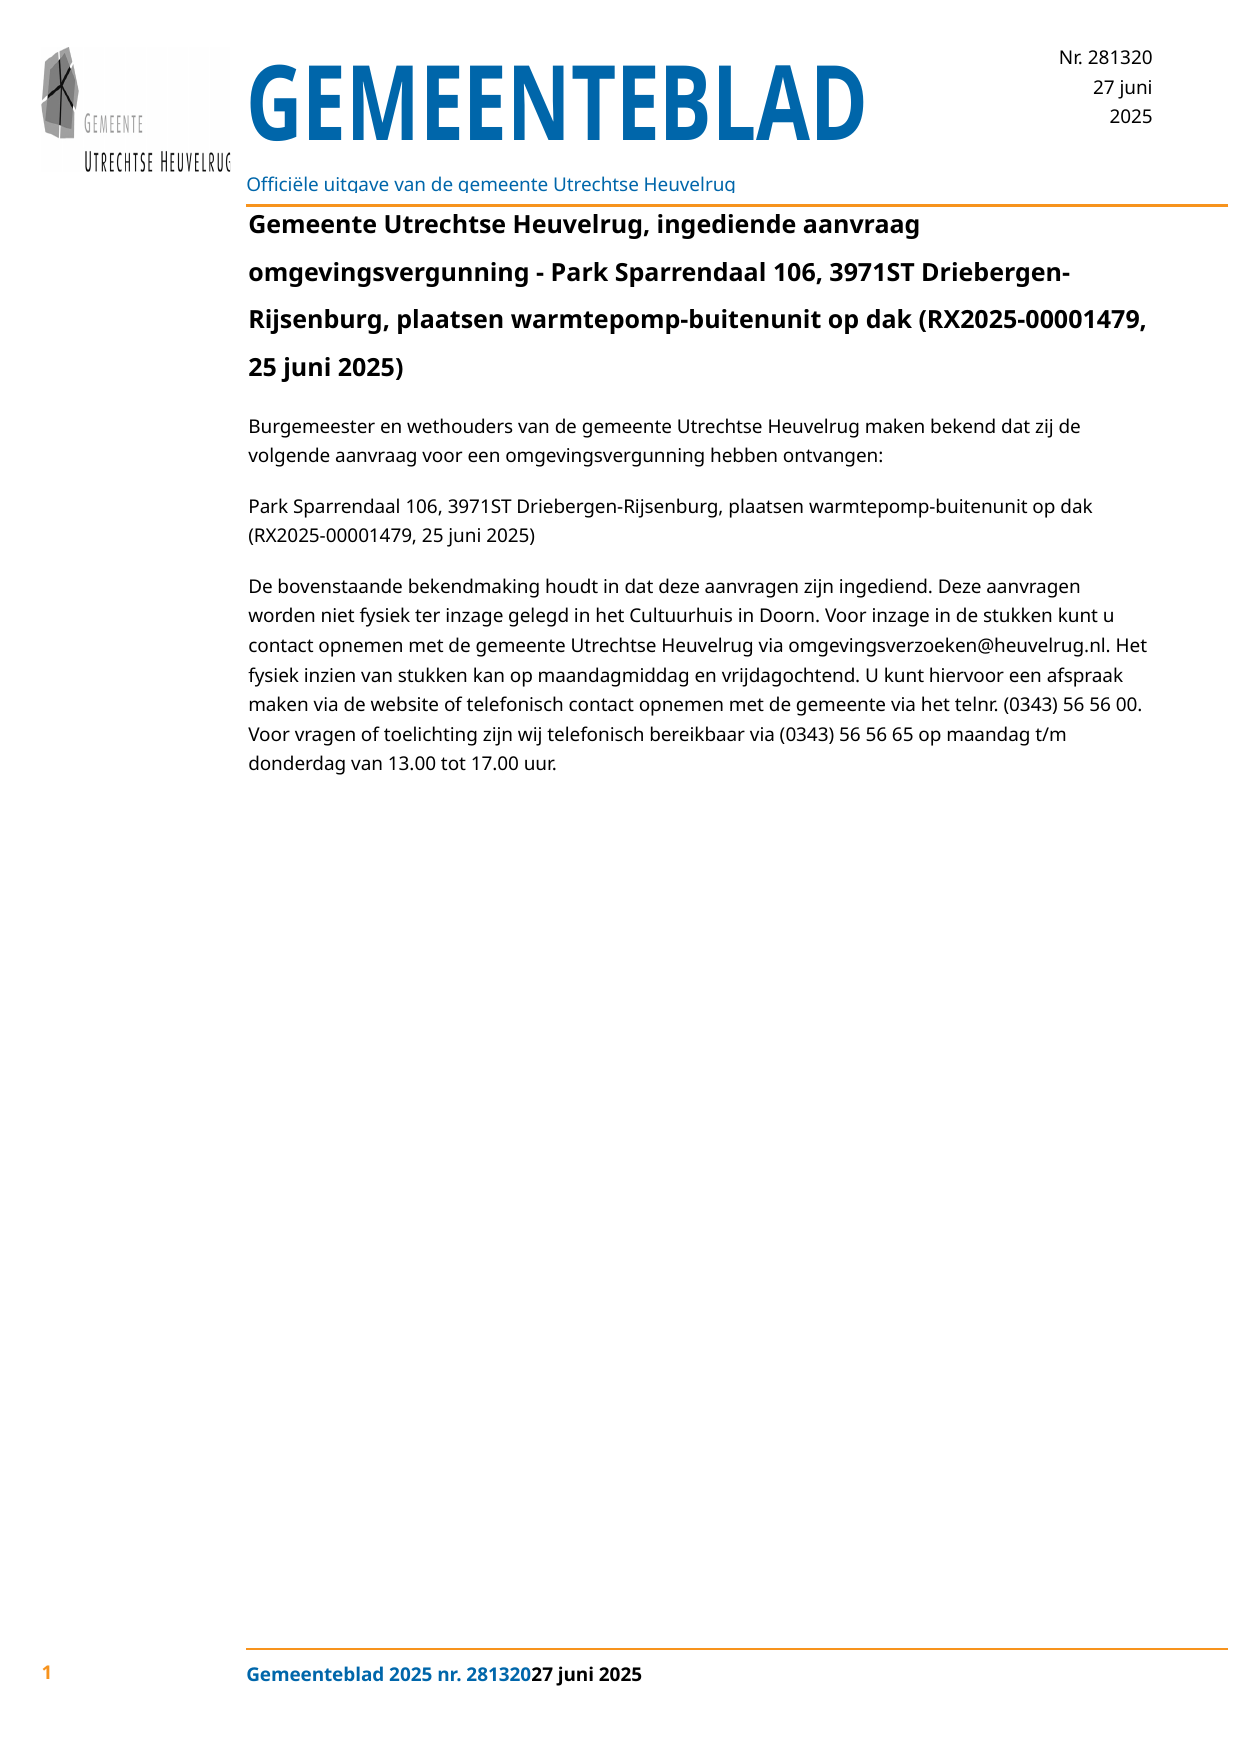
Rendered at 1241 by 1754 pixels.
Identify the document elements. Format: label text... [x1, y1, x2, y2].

text Gemeente Utrechtse Heuvelrug, ingediende aanvraag omgevingsvergunning - Park Sparrendaal 106, 3971ST Driebergen-Rijsenburg, plaatsen warmtepomp-buitenunit op dak (RX2025-00001479, 25 juni 2025) [248, 207, 1152, 384]
text Burgemeester en wethouders van de gemeente Utrechtse Heuvelrug maken bekend dat zij de volgende aanvraag voor een omgevingsvergunning hebben ontvangen: [248, 413, 1152, 468]
picture [41, 47, 231, 172]
text De bovenstaande bekendmaking houdt in dat deze aanvragen zijn ingediend. Deze aanvragen worden niet fysiek ter inzage gelegd in het Cultuurhuis in Doorn. Voor inzage in de stukken kunt u contact opnemen met de gemeente Utrechtse Heuvelrug via omgevingsverzoeken@heuvelrug.nl. Het fysiek inzien van stukken kan op maandagmiddag en vrijdagochtend. U kunt hiervoor een afspraak maken via de website of telefonisch contact opnemen met de gemeente via het telnr. (0343) 56 56 00. Voor vragen of toelichting zijn wij telefonisch bereikbaar via (0343) 56 56 65 op maandag t/m donderdag van 13.00 tot 17.00 uur. [248, 573, 1152, 776]
text Park Sparrendaal 106, 3971ST Driebergen-Rijsenburg, plaatsen warmtepomp-buitenunit op dak (RX2025-00001479, 25 juni 2025) [248, 493, 1152, 548]
